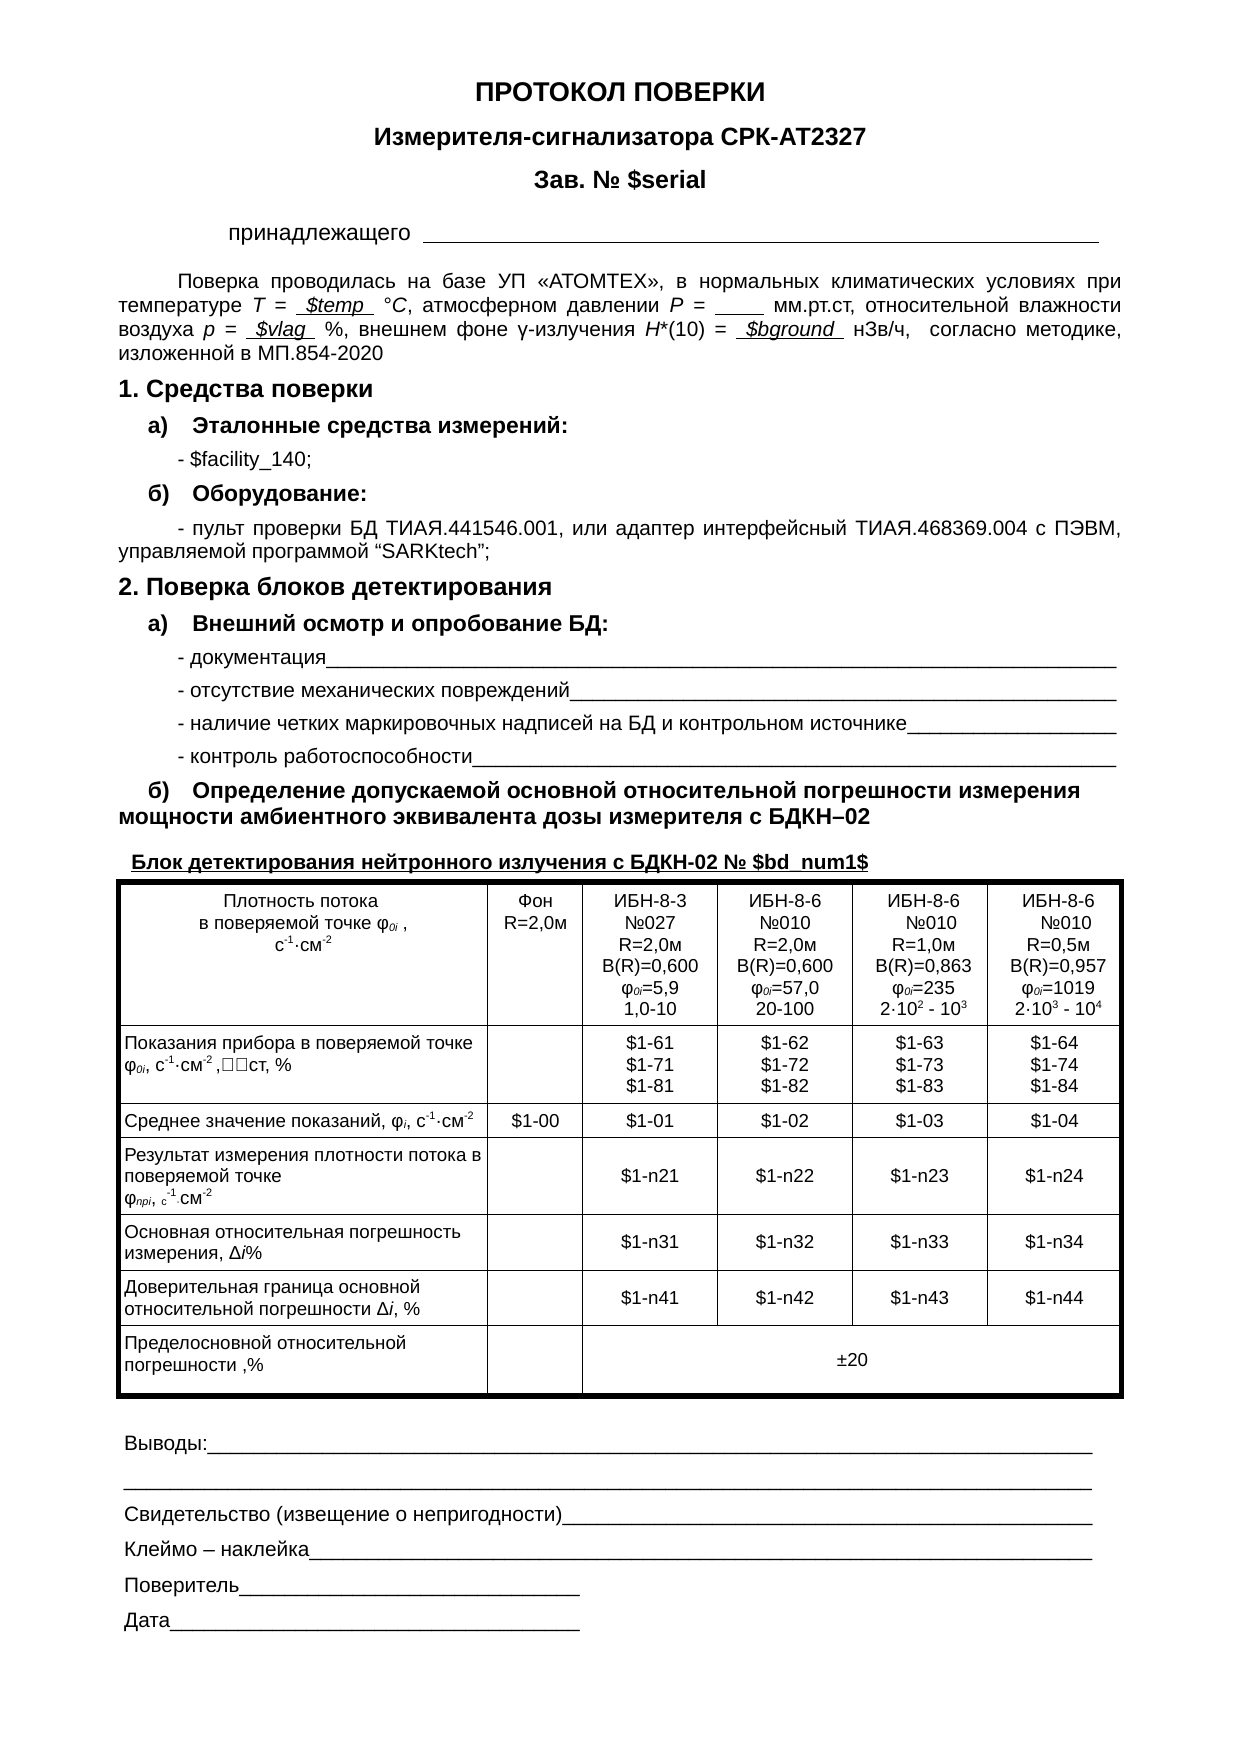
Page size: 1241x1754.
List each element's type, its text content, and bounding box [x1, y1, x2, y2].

table_cell [488, 1271, 582, 1325]
table_cell Дата [118, 1603, 1122, 1638]
text - наличие четких маркировочных надписей на БД и контрольном источнике [118, 711, 1122, 735]
table_cell ИБН-8-6 №010 R=0,5м B(R)=0,957 φ0i=1019 2·103 - 104 [988, 885, 1119, 1025]
text - документация [118, 645, 1122, 669]
table_cell $1-n24 [988, 1138, 1119, 1214]
table_cell $1-64 $1-74 $1-84 [988, 1026, 1119, 1103]
table_cell [488, 1215, 582, 1269]
text Поверка проводилась на базе УП «АТОМТЕХ», в нормальных климатических условиях при температуре Т = $temp °С, атмосферном давлении Р = мм.рт.ст, относительной влажности воздуха р = $vlag %, внешнем фоне γ-излучения H*(10) = $bground нЗв/ч, согласно методике, изложенной в МП.854-2020 [118, 269, 1122, 365]
text Измерителя-сигнализатора СРК-АТ2327 [118, 122, 1122, 151]
table_cell [118, 1461, 1122, 1496]
table_cell $1-n41 [583, 1271, 717, 1325]
text - пульт проверки БД ТИАЯ.441546.001, или адаптер интерфейсный ТИАЯ.468369.004 с ПЭВМ, управляемой программой “SARKtech”; [118, 515, 1122, 563]
table_cell Поверитель [118, 1567, 1122, 1602]
table_cell $1-03 [853, 1104, 987, 1137]
text 1. Средства поверки [118, 374, 1122, 403]
table_cell [488, 1326, 582, 1393]
text Измерипринадлежащего . . [118, 217, 1122, 246]
table_cell $1-n22 [718, 1138, 852, 1214]
text а) Внешний осмотр и опробование БД: [118, 610, 1122, 636]
table_cell $1-00 [488, 1104, 582, 1137]
table_header Блок детектирования нейтронного излучения с БДКН-02 № $bd_num1$ [118, 844, 1122, 879]
table_cell ИБН-8-6 №010 R=2,0м B(R)=0,600 φ0i=57,0 20-100 [718, 885, 852, 1025]
text б) Оборудование: [118, 480, 1122, 506]
table_cell Пределосновной относительной погрешности ,% [121, 1326, 487, 1393]
table_cell ±20 [583, 1326, 1119, 1393]
table_cell $1-n34 [988, 1215, 1119, 1269]
table_cell Доверительная граница основной относительной погрешности Δi, % [121, 1271, 487, 1325]
table_cell $1-04 [988, 1104, 1119, 1137]
text а) Эталонные средства измерений: [118, 412, 1122, 438]
text б) Определение допускаемой основной относительной погрешности измерения мощности амбиентного эквивалента дозы измерителя с БДКН–02 [118, 777, 1122, 829]
table_cell Клеймо – наклейка [118, 1532, 1122, 1567]
table_cell $1-n31 [583, 1215, 717, 1269]
text ПРОТОКОЛ ПОВЕРКИ [118, 76, 1122, 108]
table_cell Среднее значение показаний, φi, с-1·см-2 [121, 1104, 487, 1137]
table_cell [488, 1138, 582, 1214]
table_cell Свидетельство (извещение о непригодности) [118, 1496, 1122, 1532]
table_cell $1-n21 [583, 1138, 717, 1214]
table_cell $1-62 $1-72 $1-82 [718, 1026, 852, 1103]
text 2. Поверка блоков детектирования [118, 572, 1122, 601]
table_cell $1-02 [718, 1104, 852, 1137]
table_cell [488, 1026, 582, 1103]
table_cell Фон R=2,0м [488, 885, 582, 1025]
table_cell $1-63 $1-73 $1-83 [853, 1026, 987, 1103]
table_cell $1-01 [583, 1104, 717, 1137]
table_cell Плотность потока в поверяемой точке φ0i , с-1·см-2 [121, 885, 487, 1025]
text - $facility_140; [118, 447, 1122, 471]
table_cell $1-n42 [718, 1271, 852, 1325]
table_cell ИБН-8-6 №010 R=1,0м B(R)=0,863 φ0i=235 2·102 - 103 [853, 885, 987, 1025]
table_cell $1-n33 [853, 1215, 987, 1269]
text - контроль работоспособности [118, 744, 1122, 768]
text Зав. № $serial [118, 165, 1122, 194]
table_cell Показания прибора в поверяемой точке φ0i, с-1·см-2 ,ст, % [121, 1026, 487, 1103]
table_cell $1-61 $1-71 $1-81 [583, 1026, 717, 1103]
text - отсутствие механических повреждений [118, 678, 1122, 702]
table_cell ИБН-8-3 №027 R=2,0м B(R)=0,600 φ0i=5,9 1,0-10 [583, 885, 717, 1025]
table_cell $1-n23 [853, 1138, 987, 1214]
table_cell $1-n44 [988, 1271, 1119, 1325]
table_cell Результат измерения плотности потока в поверяемой точке φnpi, с-1·см-2 [121, 1138, 487, 1214]
table_cell $1-n43 [853, 1271, 987, 1325]
table_header Выводы: [118, 1425, 1122, 1461]
table_cell $1-n32 [718, 1215, 852, 1269]
table_cell Основная относительная погрешность измерения, Δi% [121, 1215, 487, 1269]
